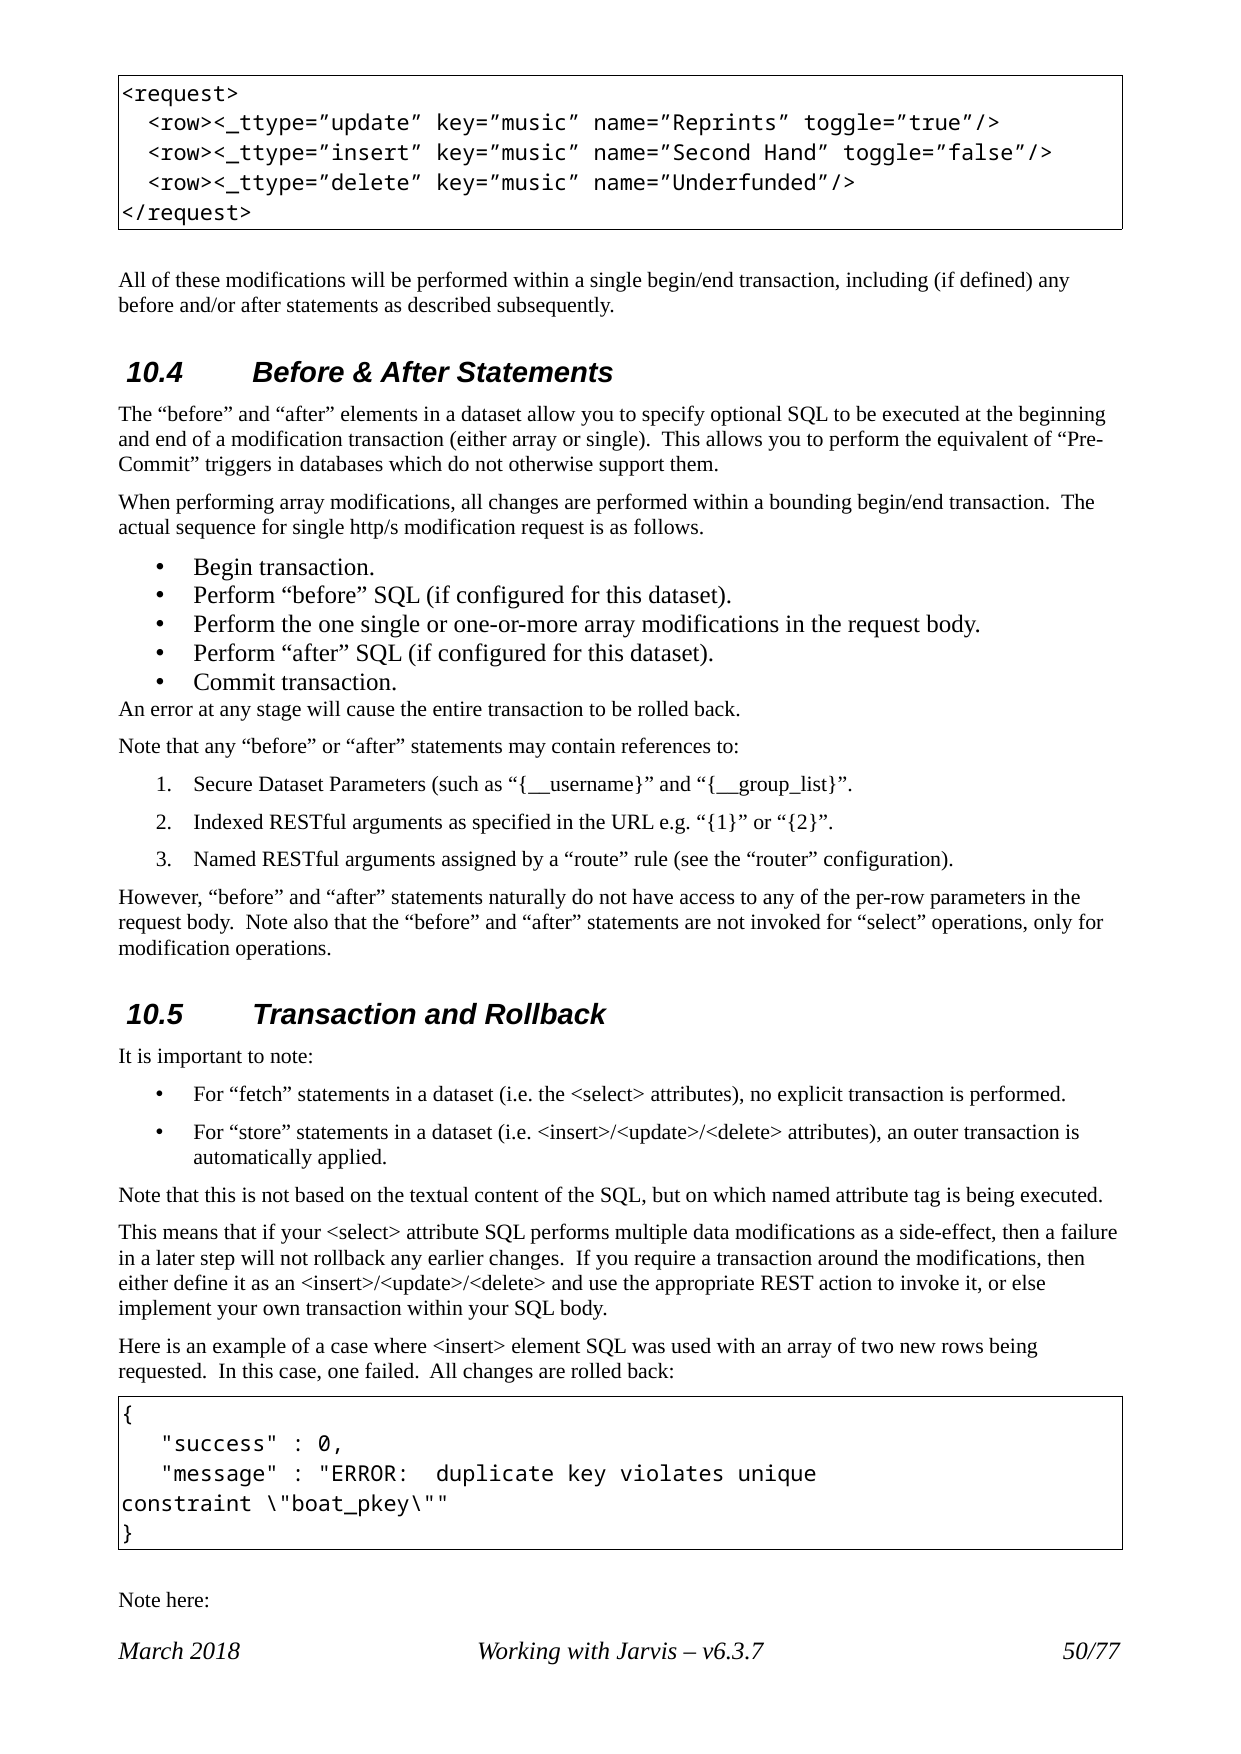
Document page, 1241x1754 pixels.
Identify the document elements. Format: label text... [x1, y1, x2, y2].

text All of these modifications will be performed within a single begin/end transaction, including (if defined) any before and/or after statements as described subsequently. [118, 267, 1122, 317]
text When performing array modifications, all changes are performed within a bounding begin/end transaction. The actual sequence for single http/s modification request is as follows. [118, 489, 1122, 539]
text } [119, 1515, 1122, 1549]
subtitle Transaction and Rollback [118, 997, 1122, 1031]
text <row><_ttype=”insert” key=”music” name=”Second Hand” toggle=”false”/> [119, 134, 1122, 164]
text "message" : "ERROR: duplicate key violates unique constraint \"boat_pkey\"" [119, 1455, 1122, 1515]
list Named RESTful arguments assigned by a “route” rule (see the “router” configuration). [156, 846, 1122, 872]
text </request> [119, 194, 1122, 229]
list For “store” statements in a dataset (i.e. <insert>/<update>/<delete> attributes), an outer transaction is automatically applied. [156, 1119, 1122, 1169]
list Commit transaction. [156, 667, 1122, 696]
text The “before” and “after” elements in a dataset allow you to specify optional SQL to be executed at the beginning and end of a modification transaction (either array or single). This allows you to perform the equivalent of “Pre-Commit” triggers in databases which do not otherwise support them. [118, 401, 1122, 476]
text Note here: [118, 1587, 1122, 1613]
list For “fetch” statements in a dataset (i.e. the <select> attributes), no explicit transaction is performed. [156, 1081, 1122, 1106]
text { [119, 1397, 1122, 1425]
subtitle Before & After Statements [118, 355, 1122, 388]
list Perform “after” SQL (if configured for this dataset). [156, 638, 1122, 667]
list Perform “before” SQL (if configured for this dataset). [156, 581, 1122, 609]
text "success" : 0, [119, 1425, 1122, 1455]
text Note that any “before” or “after” statements may contain references to: [118, 733, 1122, 758]
text Note that this is not based on the textual content of the SQL, but on which named attribute tag is being executed. [118, 1182, 1122, 1207]
text However, “before” and “after” statements naturally do not have access to any of the per-row parameters in the request body. Note also that the “before” and “after” statements are not invoked for “select” operations, only for modification operations. [118, 884, 1122, 960]
list Indexed RESTful arguments as specified in the URL e.g. “{1}” or “{2}”. [156, 809, 1122, 834]
text An error at any stage will cause the entire transaction to be rolled back. [118, 696, 1122, 721]
text <row><_ttype=”delete” key=”music” name=”Underfunded”/> [119, 164, 1122, 194]
text This means that if your <select> attribute SQL performs multiple data modifications as a side-effect, then a failure in a later step will not rollback any earlier changes. If you require a transaction around the modifications, then either define it as an <insert>/<update>/<delete> and use the appropriate REST action to invoke it, or else implement your own transaction within your SQL body. [118, 1219, 1122, 1320]
text It is important to note: [118, 1043, 1122, 1068]
text <request> [119, 76, 1122, 105]
list Secure Dataset Parameters (such as “{__username}” and “{__group_list}”. [156, 771, 1122, 796]
list Begin transaction. [156, 552, 1122, 581]
text Here is an example of a case where <insert> element SQL was used with an array of two new rows being requested. In this case, one failed. All changes are rolled back: [118, 1333, 1122, 1383]
text <row><_ttype=”update” key=”music” name=”Reprints” toggle=”true”/> [119, 105, 1122, 134]
list Perform the one single or one-or-more array modifications in the request body. [156, 609, 1122, 638]
